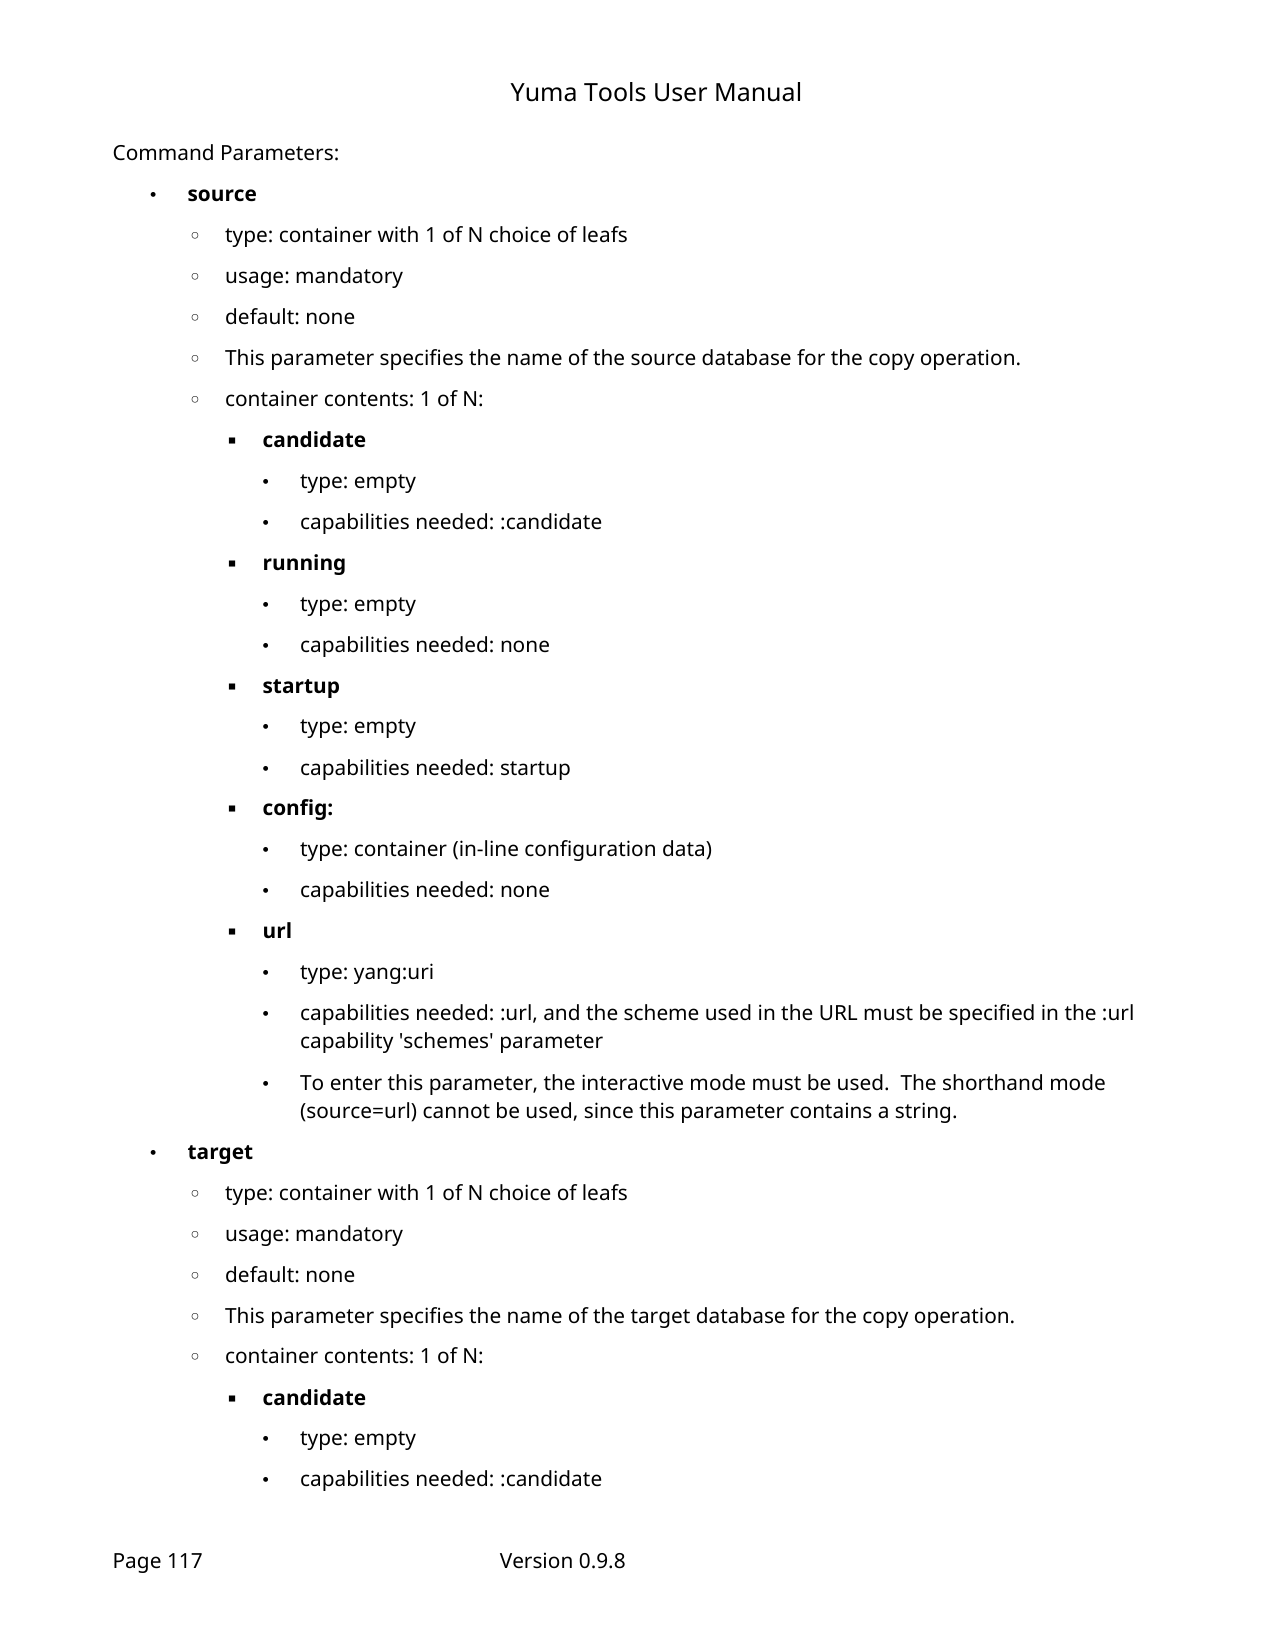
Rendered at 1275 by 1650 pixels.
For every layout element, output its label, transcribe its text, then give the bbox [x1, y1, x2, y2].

list To enter this parameter, the interactive mode must be used. The shorthand mode (source=url) cannot be used, since this parameter contains a string. [262, 1068, 1200, 1124]
list capabilities needed: startup [262, 753, 1200, 781]
list type: empty [262, 1423, 1200, 1452]
list container contents: 1 of N: [187, 1342, 1200, 1370]
list type: yang:uri [262, 957, 1200, 986]
list capabilities needed: :candidate [262, 507, 1200, 535]
text Command Parameters: [112, 138, 1200, 167]
list type: container with 1 of N choice of leafs [187, 1178, 1200, 1206]
list running [225, 548, 1200, 576]
list usage: mandatory [187, 1219, 1200, 1247]
list type: empty [262, 466, 1200, 494]
list startup [225, 671, 1200, 699]
list type: container (in-line configuration data) [262, 834, 1200, 863]
list capabilities needed: :url, and the scheme used in the URL must be specified in the :url capability 'schemes' parameter [262, 998, 1200, 1055]
list usage: mandatory [187, 261, 1200, 290]
list capabilities needed: none [262, 875, 1200, 904]
list target [150, 1137, 1200, 1165]
list type: empty [262, 589, 1200, 617]
list candidate [225, 425, 1200, 453]
list This parameter specifies the name of the target database for the copy operation. [187, 1301, 1200, 1329]
list config: [225, 793, 1200, 822]
list capabilities needed: none [262, 630, 1200, 658]
list url [225, 916, 1200, 945]
list type: container with 1 of N choice of leafs [187, 220, 1200, 249]
list candidate [225, 1383, 1200, 1411]
list source [150, 179, 1200, 208]
list default: none [187, 302, 1200, 331]
list type: empty [262, 712, 1200, 740]
list This parameter specifies the name of the source database for the copy operation. [187, 343, 1200, 372]
list container contents: 1 of N: [187, 384, 1200, 413]
list capabilities needed: :candidate [262, 1464, 1200, 1493]
list default: none [187, 1260, 1200, 1288]
